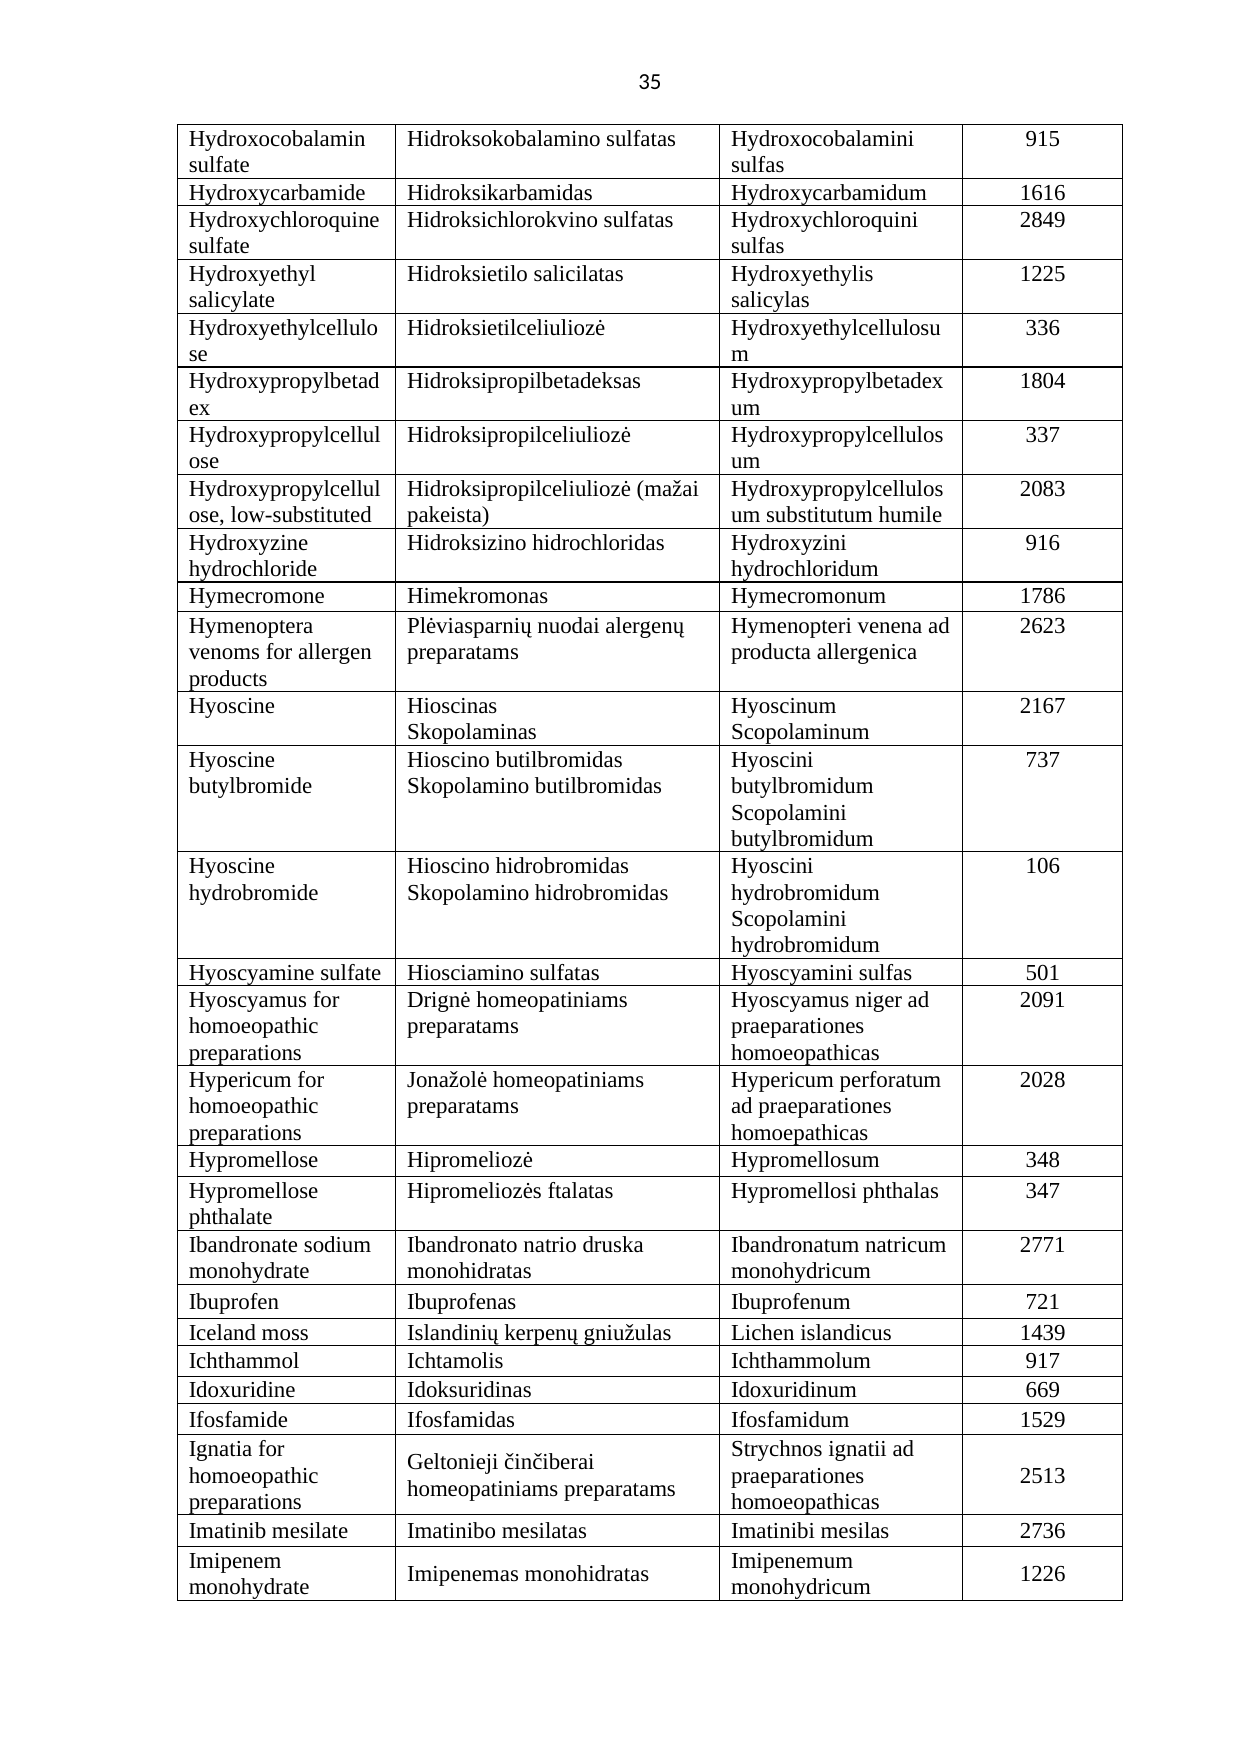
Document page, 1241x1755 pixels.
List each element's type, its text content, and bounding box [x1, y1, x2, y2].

table_cell 2771 [963, 1231, 1122, 1283]
table_cell Hyoscine [178, 692, 395, 745]
table_cell Hydroxyethylcellulosum [720, 314, 962, 366]
table_cell 1804 [963, 368, 1122, 420]
table_cell Ignatia for homoeopathic preparations [178, 1435, 395, 1514]
table_cell 106 [963, 852, 1122, 958]
table_cell Hidroksipropilceliuliozė (mažai pakeista) [396, 475, 719, 528]
table_cell 348 [963, 1146, 1122, 1176]
table_cell 1616 [963, 179, 1122, 205]
table_cell Hidroksokobalamino sulfatas [396, 125, 719, 178]
table_cell 917 [963, 1346, 1122, 1376]
table_cell 669 [963, 1377, 1122, 1403]
table_cell Geltonieji činčiberai homeopatiniams preparatams [396, 1435, 719, 1514]
table_cell Hydroxypropylcellulose, low-substituted [178, 475, 395, 528]
table_cell 336 [963, 314, 1122, 366]
table_cell 2083 [963, 475, 1122, 528]
table_cell Hydroxyethyl salicylate [178, 260, 395, 313]
table_cell 916 [963, 529, 1122, 581]
table_cell 347 [963, 1177, 1122, 1230]
table_cell Hymenopteri venena ad producta allergenica [720, 612, 962, 691]
table_cell Hypromellosum [720, 1146, 962, 1176]
table_cell Ichthammol [178, 1346, 395, 1376]
table_cell Hyoscine butylbromide [178, 746, 395, 851]
table_cell Hydroxypropylcellulosum [720, 421, 962, 474]
table_cell Ifosfamidas [396, 1404, 719, 1434]
table_cell Ibuprofenas [396, 1285, 719, 1318]
table_cell Hydroxypropylcellulosum substitutum humile [720, 475, 962, 528]
table_cell Hidroksietilo salicilatas [396, 260, 719, 313]
table_cell Hydroxypropylcellulose [178, 421, 395, 474]
table_cell Hyoscyamus niger ad praeparationes homoeopathicas [720, 986, 962, 1065]
table_cell 501 [963, 959, 1122, 985]
table_cell 337 [963, 421, 1122, 474]
table_cell Idoksuridinas [396, 1377, 719, 1403]
table_cell 2513 [963, 1435, 1122, 1514]
table_cell 915 [963, 125, 1122, 178]
table_cell Ifosfamidum [720, 1404, 962, 1434]
table_cell Hyoscyamini sulfas [720, 959, 962, 985]
table_cell Imatinib mesilate [178, 1515, 395, 1546]
table_cell Imipenemas monohidratas [396, 1547, 719, 1599]
table_cell Imipenem monohydrate [178, 1547, 395, 1599]
table_cell Hyoscine hydrobromide [178, 852, 395, 958]
table_cell Hydroxychloroquini sulfas [720, 206, 962, 259]
table_cell Hydroxypropylbetadexum [720, 368, 962, 420]
table_cell 1786 [963, 583, 1122, 611]
table_cell Hydroxychloroquine sulfate [178, 206, 395, 259]
table_cell Hydroxyethylcellulose [178, 314, 395, 366]
table_cell 737 [963, 746, 1122, 851]
table_cell Ibandronatum natricum monohydricum [720, 1231, 962, 1283]
table_cell Drignė homeopatiniams preparatams [396, 986, 719, 1065]
table_cell Hipromeliozė [396, 1146, 719, 1176]
table_cell Hypromellosi phthalas [720, 1177, 962, 1230]
table_cell Hydroxyethylis salicylas [720, 260, 962, 313]
table_cell Hyoscyamus for homoeopathic preparations [178, 986, 395, 1065]
table_cell 2167 [963, 692, 1122, 745]
table_cell Hiosciamino sulfatas [396, 959, 719, 985]
table_cell Hydroxyzine hydrochloride [178, 529, 395, 581]
table_cell Hymecromonum [720, 583, 962, 611]
table_cell Hydroxocobalamin sulfate [178, 125, 395, 178]
table_cell Hioscinas Skopolaminas [396, 692, 719, 745]
table_cell Ifosfamide [178, 1404, 395, 1434]
table_cell Ibuprofen [178, 1285, 395, 1318]
table_cell Hydroxypropylbetadex [178, 368, 395, 420]
table_cell 1529 [963, 1404, 1122, 1434]
table_cell Hyoscini butylbromidum Scopolamini butylbromidum [720, 746, 962, 851]
table_cell Ichtamolis [396, 1346, 719, 1376]
table_cell Ibuprofenum [720, 1285, 962, 1318]
table_cell Hioscino hidrobromidas Skopolamino hidrobromidas [396, 852, 719, 958]
table_cell Hydroxyzini hydrochloridum [720, 529, 962, 581]
table_cell Ichthammolum [720, 1346, 962, 1376]
table_cell Hypromellose phthalate [178, 1177, 395, 1230]
table_cell Plėviasparnių nuodai alergenų preparatams [396, 612, 719, 691]
table_cell Hipromeliozės ftalatas [396, 1177, 719, 1230]
table_cell Himekromonas [396, 583, 719, 611]
table_cell Hioscino butilbromidas Skopolamino butilbromidas [396, 746, 719, 851]
table_cell 721 [963, 1285, 1122, 1318]
table_cell Hidroksietilceliuliozė [396, 314, 719, 366]
table_cell 1226 [963, 1547, 1122, 1599]
table_cell Jonažolė homeopatiniams preparatams [396, 1066, 719, 1145]
table_cell Hydroxocobalamini sulfas [720, 125, 962, 178]
table_cell Hymecromone [178, 583, 395, 611]
table_cell Hyoscinum Scopolaminum [720, 692, 962, 745]
table_cell 2849 [963, 206, 1122, 259]
table_cell Hydroxycarbamide [178, 179, 395, 205]
table_cell Hypericum perforatum ad praeparationes homoepathicas [720, 1066, 962, 1145]
table_cell Strychnos ignatii ad praeparationes homoeopathicas [720, 1435, 962, 1514]
table_cell 1225 [963, 260, 1122, 313]
table_cell Ibandronate sodium monohydrate [178, 1231, 395, 1283]
table_cell Hidroksipropilceliuliozė [396, 421, 719, 474]
table_cell 2623 [963, 612, 1122, 691]
table_cell Hypromellose [178, 1146, 395, 1176]
table_cell 2736 [963, 1515, 1122, 1546]
table_cell Lichen islandicus [720, 1319, 962, 1345]
table_cell Islandinių kerpenų gniužulas [396, 1319, 719, 1345]
table_cell Ibandronato natrio druska monohidratas [396, 1231, 719, 1283]
table_cell Imatinibo mesilatas [396, 1515, 719, 1546]
table_cell Hidroksizino hidrochloridas [396, 529, 719, 581]
table_cell 1439 [963, 1319, 1122, 1345]
table_cell Hidroksichlorokvino sulfatas [396, 206, 719, 259]
table_cell Hidroksipropilbetadeksas [396, 368, 719, 420]
table_cell Hypericum for homoeopathic preparations [178, 1066, 395, 1145]
table_cell Hymenoptera venoms for allergen products [178, 612, 395, 691]
table_cell 2091 [963, 986, 1122, 1065]
table_cell Hydroxycarbamidum [720, 179, 962, 205]
table_cell Iceland moss [178, 1319, 395, 1345]
table_cell Hyoscyamine sulfate [178, 959, 395, 985]
table_cell Imatinibi mesilas [720, 1515, 962, 1546]
table_cell Idoxuridinum [720, 1377, 962, 1403]
table_cell Idoxuridine [178, 1377, 395, 1403]
table_cell Imipenemum monohydricum [720, 1547, 962, 1599]
table_cell Hidroksikarbamidas [396, 179, 719, 205]
table_cell 2028 [963, 1066, 1122, 1145]
table_cell Hyoscini hydrobromidum Scopolamini hydrobromidum [720, 852, 962, 958]
